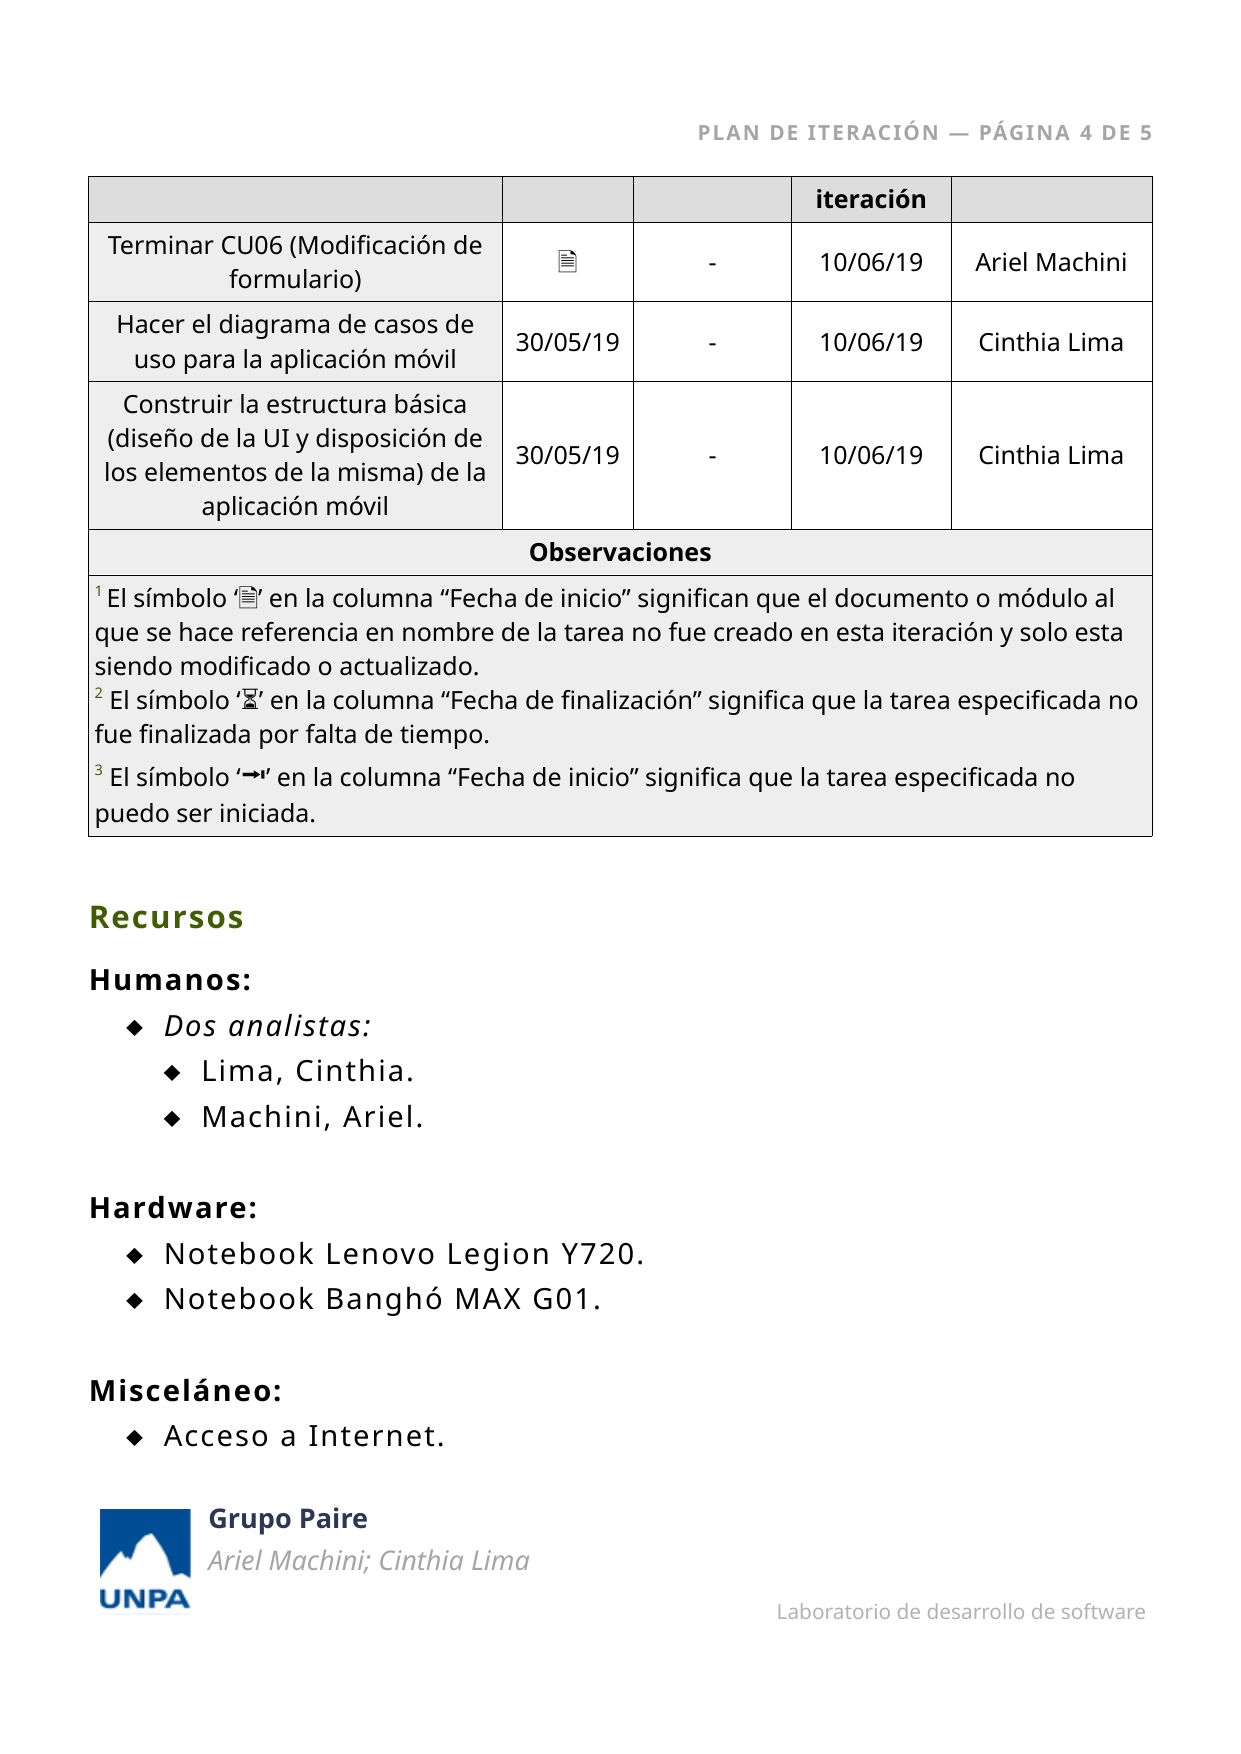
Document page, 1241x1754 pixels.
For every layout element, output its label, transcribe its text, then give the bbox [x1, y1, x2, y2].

table_cell - [634, 302, 791, 381]
list Dos analistas: [126, 1005, 1152, 1044]
list Lima, Cinthia. [163, 1051, 1152, 1090]
table_cell Construir la estructura básica (diseño de la UI y disposición de los elementos de la misma) de la aplicación móvil [89, 382, 502, 529]
table_cell 10/06/19 [792, 382, 951, 529]
table_cell 30/05/19 [503, 382, 633, 529]
table_cell Terminar CU06 (Modificación de formulario) [89, 223, 502, 301]
table_cell Ariel Machini [952, 223, 1152, 301]
text Hardware: [88, 1187, 1152, 1227]
table_cell - [634, 382, 791, 529]
table_cell 🗎 [503, 223, 633, 301]
table_header [952, 177, 1152, 222]
table_cell Cinthia Lima [952, 382, 1152, 529]
picture [100, 1509, 191, 1615]
table_header [634, 177, 791, 222]
text Humanos: [88, 959, 1152, 999]
table_header [89, 177, 502, 222]
list Notebook Lenovo Legion Y720. [126, 1233, 1152, 1273]
table_cell 30/05/19 [503, 302, 633, 381]
text Recursos [88, 895, 1152, 938]
table_cell 10/06/19 [792, 302, 951, 381]
table_cell Cinthia Lima [952, 302, 1152, 381]
text Misceláneo: [88, 1370, 1152, 1409]
table_cell 10/06/19 [792, 223, 951, 301]
table_cell - [634, 223, 791, 301]
table_header [503, 177, 633, 222]
list Acceso a Internet. [126, 1416, 1152, 1455]
table_cell Observaciones [89, 530, 1152, 574]
table_cell Hacer el diagrama de casos de uso para la aplicación móvil [89, 302, 502, 381]
list Machini, Ariel. [163, 1096, 1152, 1136]
table_cell 1 El símbolo ‘🗎’ en la columna “Fecha de inicio” significan que el documento o módulo al que se hace referencia en nombre de la tarea no fue creado en esta iteración y solo esta siendo modificado o actualizado. 2 El símbolo ‘⏳’ en la columna “Fecha de finalización” significa que la tarea especificada no fue finalizada por falta de tiempo. 3 El símbolo ‘⭲’ en la columna “Fecha de inicio” significa que la tarea especificada no puedo ser iniciada. [89, 576, 1152, 836]
list Notebook Banghó MAX G01. [126, 1279, 1152, 1318]
table_header iteración [792, 177, 951, 222]
